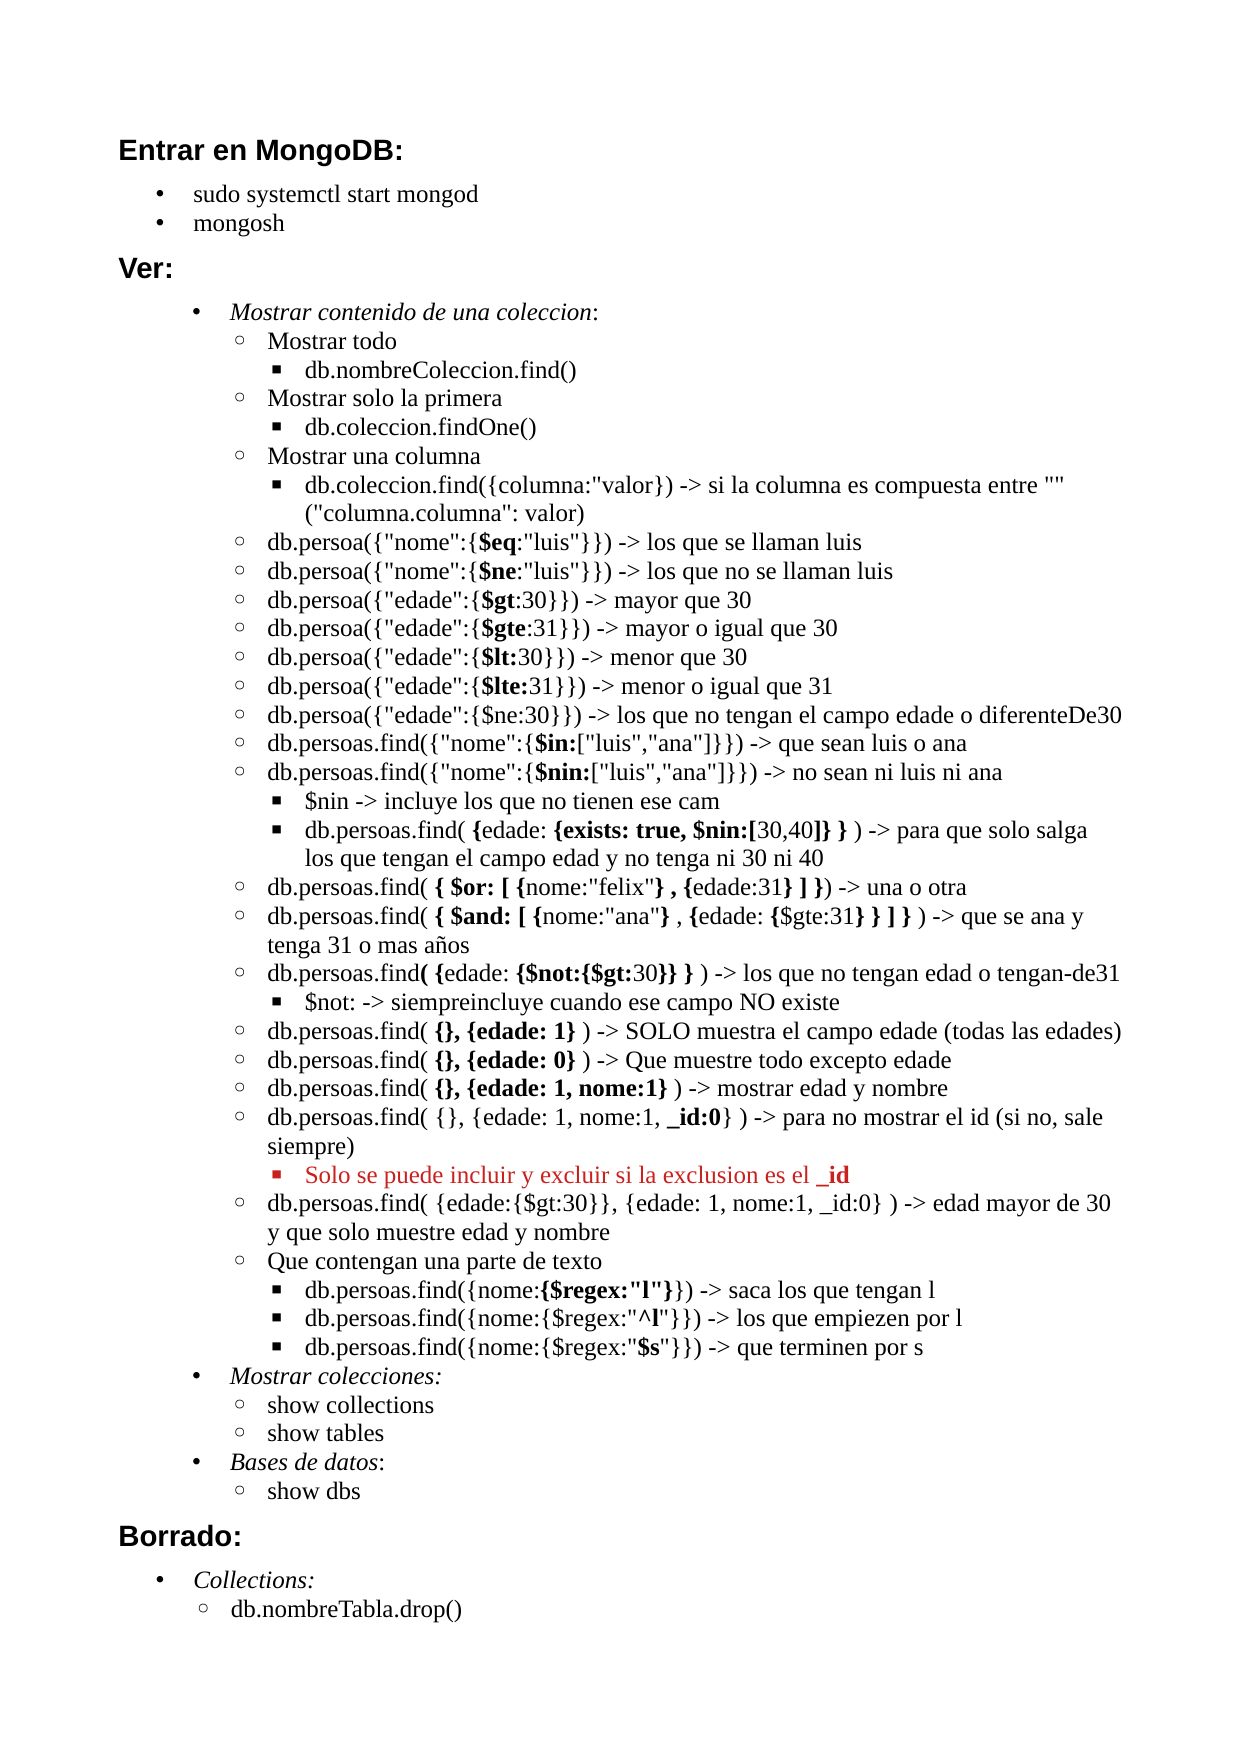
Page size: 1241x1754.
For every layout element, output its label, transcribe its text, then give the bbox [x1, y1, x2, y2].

list Mostrar contenido de una coleccion: [192, 297, 1122, 326]
list db.persoas.find( {edade: {exists: true, $nin:[30,40]} } ) -> para que solo salga los que tengan el campo edad y no tenga ni 30 ni 40 [267, 815, 1122, 872]
list db.nombreTabla.drop() [193, 1594, 1122, 1623]
list db.persoas.find( {}, {edade: 1, nome:1, _id:0} ) -> para no mostrar el id (si no, sale siempre) [229, 1102, 1122, 1160]
list db.nombreColeccion.find() [267, 355, 1122, 383]
list db.persoas.find({"nome":{$nin:["luis","ana"]}}) -> no sean ni luis ni ana [229, 757, 1122, 786]
list mongosh [156, 208, 1122, 236]
list show dbs [229, 1476, 1122, 1505]
subtitle Entrar en MongoDB: [118, 133, 1122, 166]
list db.persoa({"nome":{$ne:"luis"}}) -> los que no se llaman luis [229, 556, 1122, 585]
list db.persoas.find( {}, {edade: 1, nome:1} ) -> mostrar edad y nombre [229, 1073, 1122, 1102]
subtitle Borrado: [118, 1519, 1122, 1553]
list db.persoa({"nome":{$eq:"luis"}}) -> los que se llaman luis [229, 527, 1122, 556]
list db.persoas.find( { $and: [ {nome:"ana"} , {edade: {$gte:31} } ] } ) -> que se ana y tenga 31 o mas años [229, 901, 1122, 958]
list Collections: [156, 1566, 1122, 1594]
list show tables [229, 1418, 1122, 1447]
list Mostrar todo [229, 326, 1122, 355]
list db.persoas.find( {}, {edade: 0} ) -> Que muestre todo excepto edade [229, 1045, 1122, 1073]
list show collections [229, 1390, 1122, 1418]
list Mostrar solo la primera [229, 383, 1122, 412]
list db.coleccion.findOne() [267, 412, 1122, 441]
list db.persoa({"edade":{$lte:31}}) -> menor o igual que 31 [229, 671, 1122, 700]
list db.persoas.find( {edade:{$gt:30}}, {edade: 1, nome:1, _id:0} ) -> edad mayor de 30 y que solo muestre edad y nombre [229, 1188, 1122, 1246]
list db.persoas.find({nome:{$regex:"$s"}}) -> que terminen por s [267, 1332, 1122, 1361]
list db.persoa({"edade":{$gte:31}}) -> mayor o igual que 30 [229, 613, 1122, 642]
list db.persoa({"edade":{$lt:30}}) -> menor que 30 [229, 642, 1122, 671]
list Mostrar colecciones: [192, 1361, 1122, 1390]
list sudo systemctl start mongod [156, 179, 1122, 208]
list Mostrar una columna [229, 441, 1122, 470]
subtitle Ver: [118, 251, 1122, 285]
list db.persoas.find( { $or: [ {nome:"felix"} , {edade:31} ] }) -> una o otra [229, 872, 1122, 901]
list db.coleccion.find({columna:"valor}) -> si la columna es compuesta entre "" ("columna.columna": valor) [267, 470, 1122, 527]
list db.persoas.find( {}, {edade: 1} ) -> SOLO muestra el campo edade (todas las edades) [229, 1016, 1122, 1045]
list db.persoas.find({nome:{$regex:"^l"}}) -> los que empiezen por l [267, 1303, 1122, 1332]
list db.persoa({"edade":{$gt:30}}) -> mayor que 30 [229, 585, 1122, 613]
list db.persoas.find( {edade: {$not:{$gt:30}} } ) -> los que no tengan edad o tengan-de31 [229, 958, 1122, 987]
list $not: -> siempreincluye cuando ese campo NO existe [267, 987, 1122, 1016]
list $nin -> incluye los que no tienen ese cam [267, 786, 1122, 815]
list Que contengan una parte de texto [229, 1246, 1122, 1275]
list db.persoa({"edade":{$ne:30}}) -> los que no tengan el campo edade o diferenteDe30 [229, 700, 1122, 728]
list Bases de datos: [192, 1447, 1122, 1476]
list db.persoas.find({nome:{$regex:"l"}}) -> saca los que tengan l [267, 1275, 1122, 1303]
list Solo se puede incluir y excluir si la exclusion es el _id [267, 1160, 1122, 1188]
list db.persoas.find({"nome":{$in:["luis","ana"]}}) -> que sean luis o ana [229, 728, 1122, 757]
